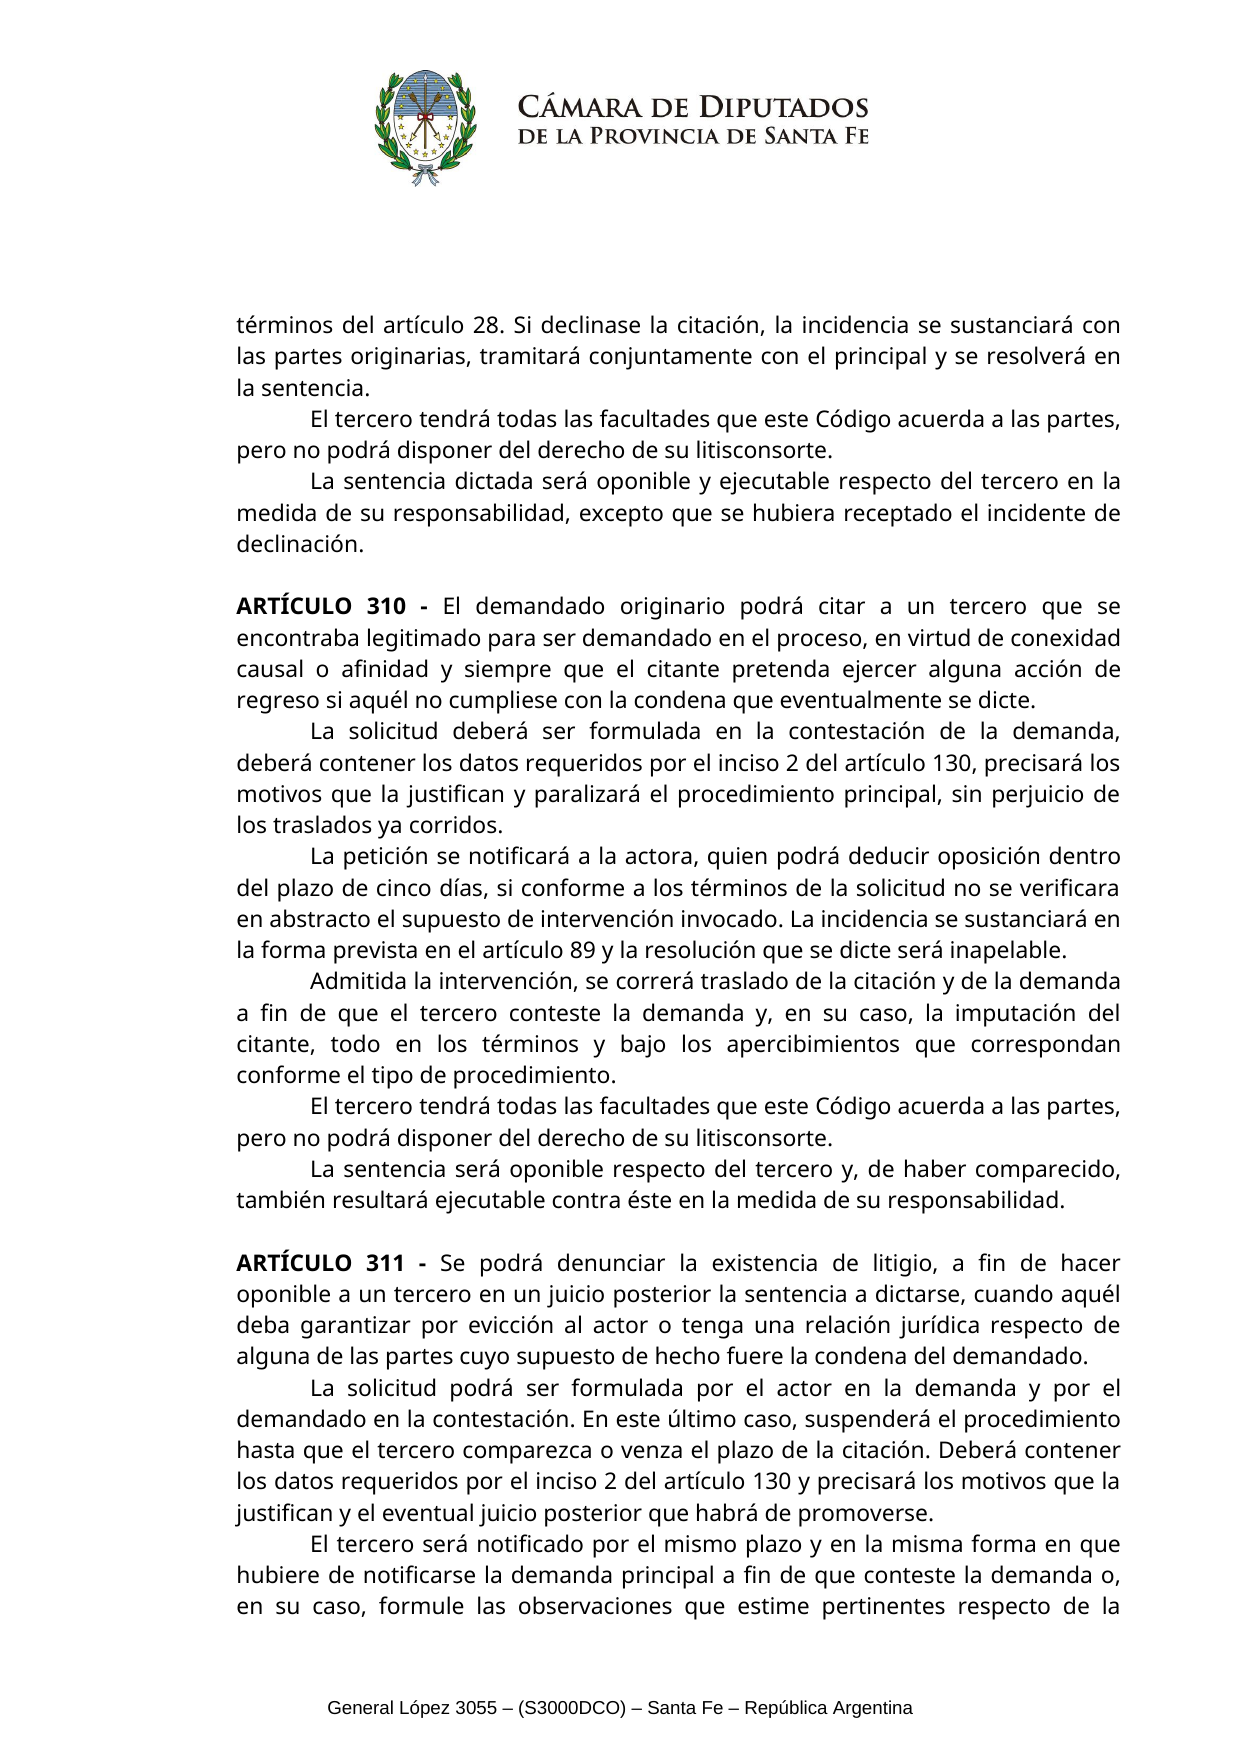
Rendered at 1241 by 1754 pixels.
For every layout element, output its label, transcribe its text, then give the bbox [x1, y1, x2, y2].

text La sentencia será oponible respecto del tercero y, de haber comparecido, también resultará ejecutable contra éste en la medida de su responsabilidad. [236, 1153, 1122, 1215]
picture [374, 70, 869, 191]
text ARTÍCULO 311 - Se podrá denunciar la existencia de litigio, a fin de hacer oponible a un tercero en un juicio posterior la sentencia a dictarse, cuando aquél deba garantizar por evicción al actor o tenga una relación jurídica respecto de alguna de las partes cuyo supuesto de hecho fuere la condena del demandado. [236, 1246, 1122, 1371]
text El tercero será notificado por el mismo plazo y en la misma forma en que hubiere de notificarse la demanda principal a fin de que conteste la demanda o, en su caso, formule las observaciones que estime pertinentes respecto de la [236, 1528, 1122, 1621]
text términos del artículo 28. Si declinase la citación, la incidencia se sustanciará con las partes originarias, tramitará conjuntamente con el principal y se resolverá en la sentencia. [236, 309, 1122, 403]
text Admitida la intervención, se correrá traslado de la citación y de la demanda a fin de que el tercero conteste la demanda y, en su caso, la imputación del citante, todo en los términos y bajo los apercibimientos que correspondan conforme el tipo de procedimiento. [236, 965, 1122, 1090]
text El tercero tendrá todas las facultades que este Código acuerda a las partes, pero no podrá disponer del derecho de su litisconsorte. [236, 1090, 1122, 1153]
text La solicitud deberá ser formulada en la contestación de la demanda, deberá contener los datos requeridos por el inciso 2 del artículo 130, precisará los motivos que la justifican y paralizará el procedimiento principal, sin perjuicio de los traslados ya corridos. [236, 715, 1122, 840]
text La petición se notificará a la actora, quien podrá deducir oposición dentro del plazo de cinco días, si conforme a los términos de la solicitud no se verificara en abstracto el supuesto de intervención invocado. La incidencia se sustanciará en la forma prevista en el artículo 89 y la resolución que se dicte será inapelable. [236, 840, 1122, 965]
text La solicitud podrá ser formulada por el actor en la demanda y por el demandado en la contestación. En este último caso, suspenderá el procedimiento hasta que el tercero comparezca o venza el plazo de la citación. Deberá contener los datos requeridos por el inciso 2 del artículo 130 y precisará los motivos que la justifican y el eventual juicio posterior que habrá de promoverse. [236, 1371, 1122, 1528]
text La sentencia dictada será oponible y ejecutable respecto del tercero en la medida de su responsabilidad, excepto que se hubiera receptado el incidente de declinación. [236, 465, 1122, 559]
text El tercero tendrá todas las facultades que este Código acuerda a las partes, pero no podrá disponer del derecho de su litisconsorte. [236, 403, 1122, 465]
text ARTÍCULO 310 - El demandado originario podrá citar a un tercero que se encontraba legitimado para ser demandado en el proceso, en virtud de conexidad causal o afinidad y siempre que el citante pretenda ejercer alguna acción de regreso si aquél no cumpliese con la condena que eventualmente se dicte. [236, 590, 1122, 715]
